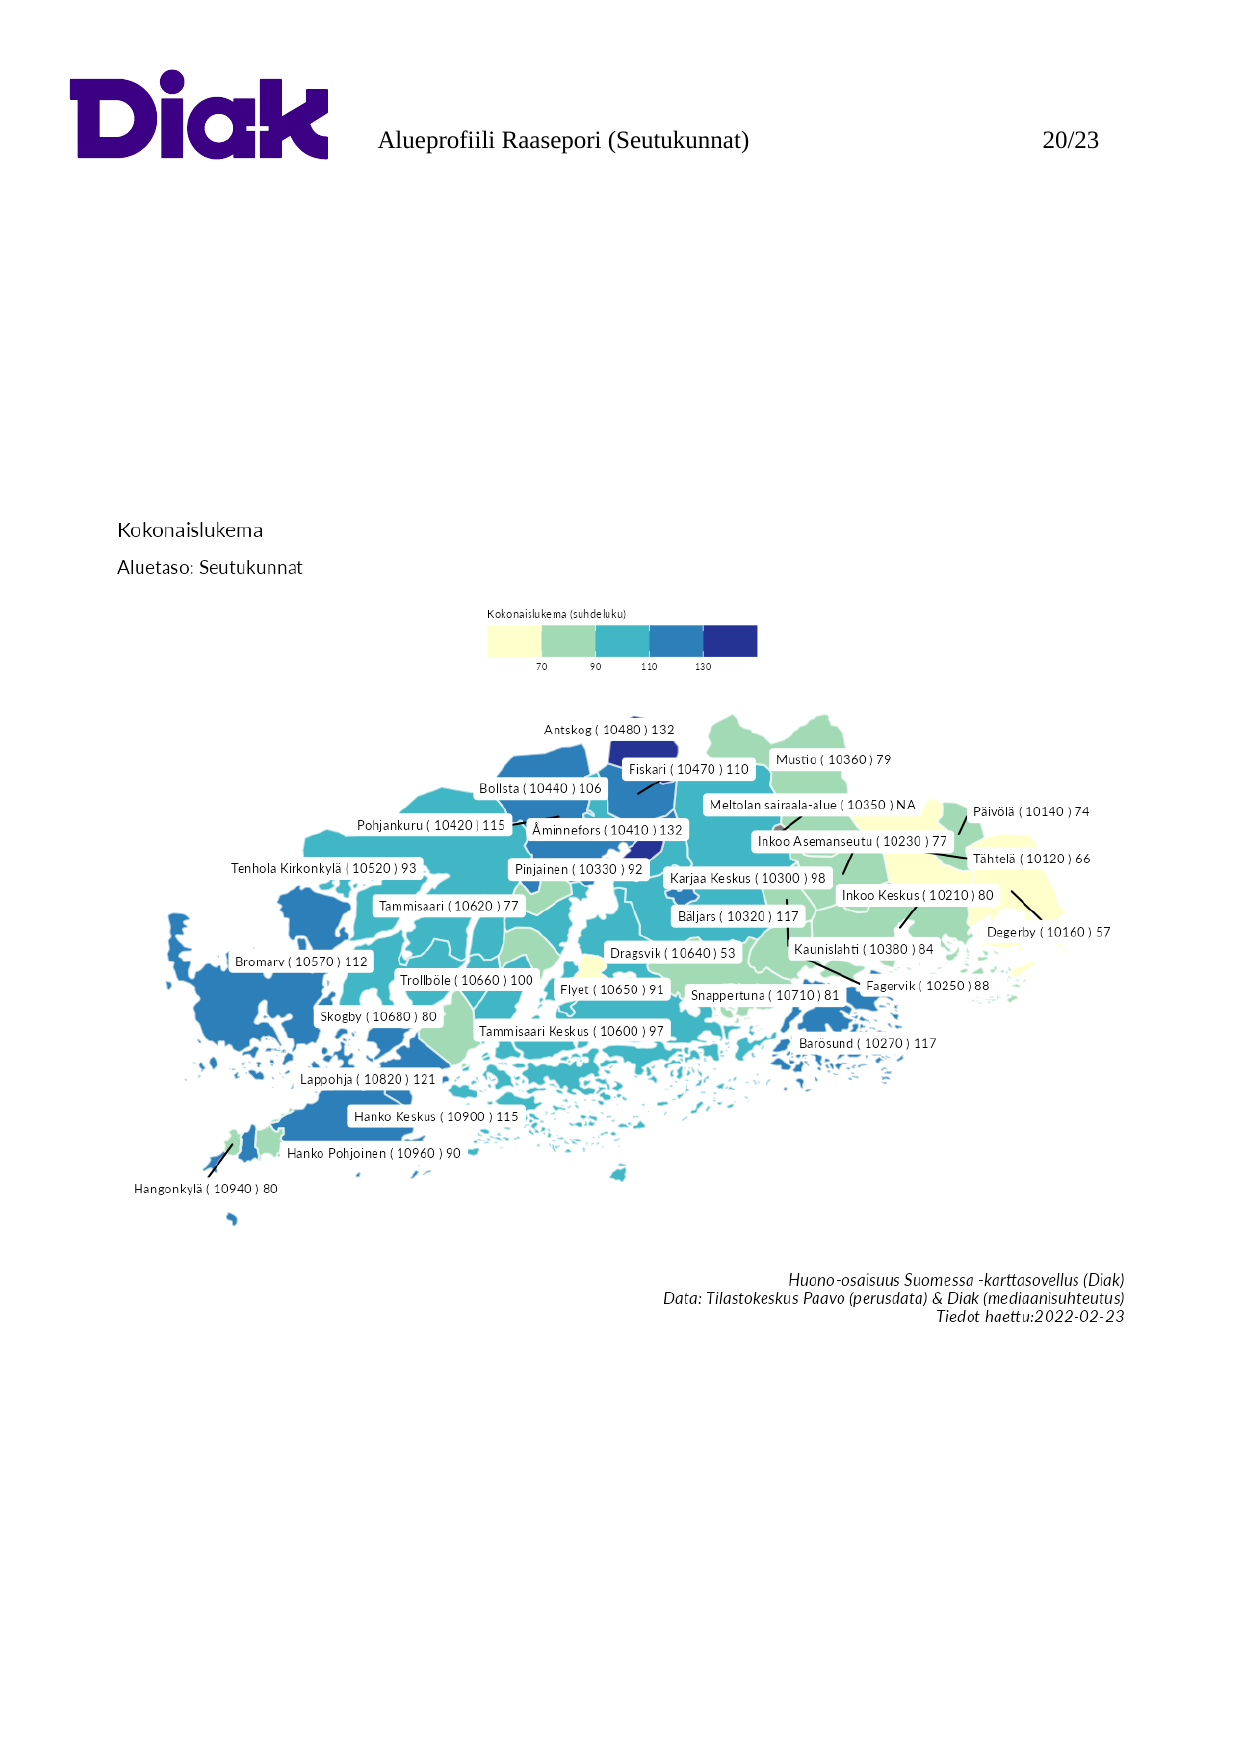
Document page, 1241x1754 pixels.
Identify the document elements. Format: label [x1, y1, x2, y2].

picture [61, 196, 1179, 1651]
